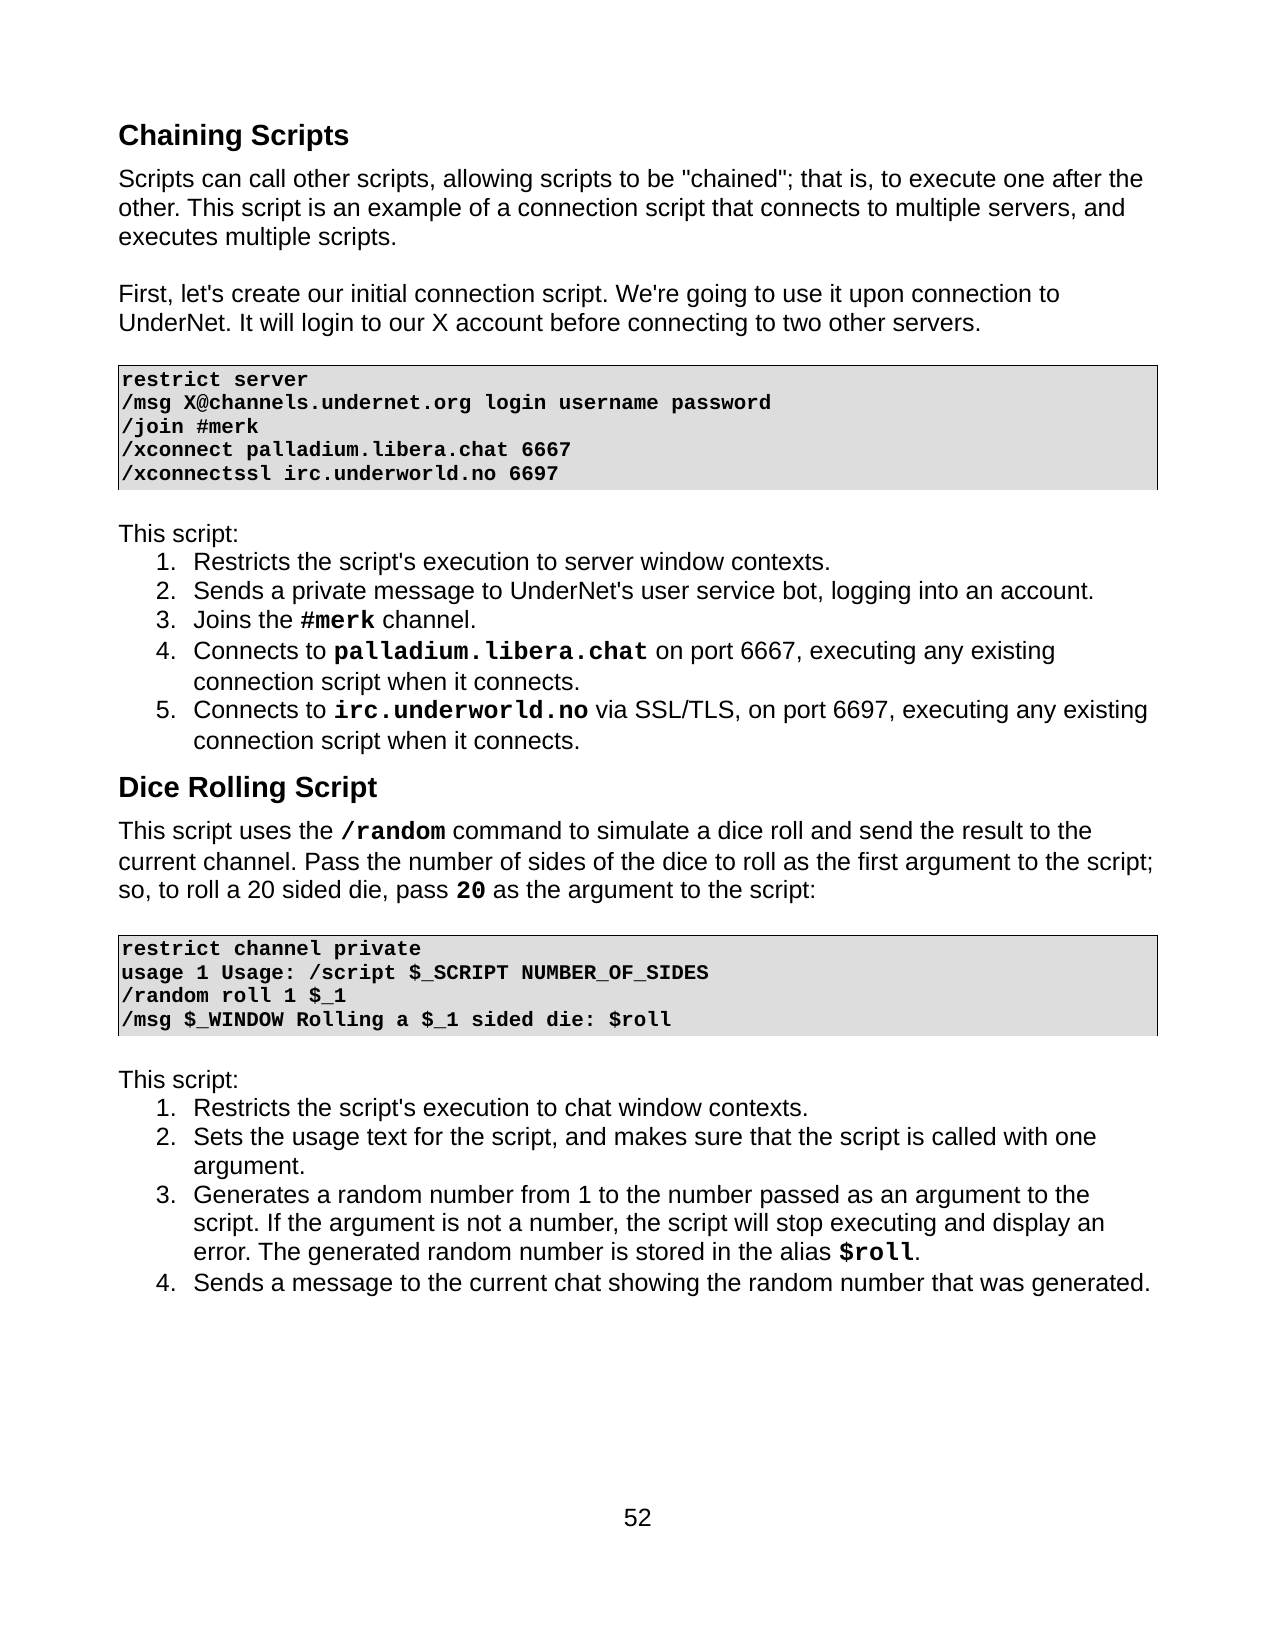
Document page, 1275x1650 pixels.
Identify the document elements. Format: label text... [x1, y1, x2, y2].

list Connects to irc.underworld.no via SSL/TLS, on port 6697, executing any existing connection script when it connects. [156, 695, 1157, 755]
text Scripts can call other scripts, allowing scripts to be "chained"; that is, to execute one after the other. This script is an example of a connection script that connects to multiple servers, and executes multiple scripts. [118, 164, 1157, 250]
subtitle Chaining Scripts [118, 118, 1157, 152]
list Restricts the script's execution to server window contexts. [156, 547, 1157, 576]
subtitle Dice Rolling Script [118, 770, 1157, 803]
text This script: [118, 518, 1157, 547]
text This script uses the /random command to simulate a dice roll and send the result to the current channel. Pass the number of sides of the dice to roll as the first argument to the script; so, to roll a 20 sided die, pass 20 as the argument to the script: [118, 816, 1157, 906]
text This script: [118, 1064, 1157, 1093]
list Connects to palladium.libera.chat on port 6667, executing any existing connection script when it connects. [156, 636, 1157, 695]
list Generates a random number from 1 to the number passed as an argument to the script. If the argument is not a number, the script will stop executing and display an error. The generated random number is stored in the alias $roll. [156, 1179, 1157, 1268]
list Restricts the script's execution to chat window contexts. [156, 1093, 1157, 1122]
table_header restrict server /msg X@channels.undernet.org login username password /join #merk /xconnect palladium.libera.chat 6667 /xconnectssl irc.underworld.no 6697 [119, 366, 1157, 490]
text First, let's create our initial connection script. We're going to use it upon connection to UnderNet. It will login to our X account before connecting to two other servers. [118, 279, 1157, 337]
table_header restrict channel private usage 1 Usage: /script $_SCRIPT NUMBER_OF_SIDES /random roll 1 $_1 /msg $_WINDOW Rolling a $_1 sided die: $roll [119, 936, 1157, 1036]
list Sends a private message to UnderNet's user service bot, logging into an account. [156, 576, 1157, 605]
list Sets the usage text for the script, and makes sure that the script is called with one argument. [156, 1122, 1157, 1179]
list Sends a message to the current chat showing the random number that was generated. [156, 1268, 1157, 1297]
list Joins the #merk channel. [156, 605, 1157, 636]
